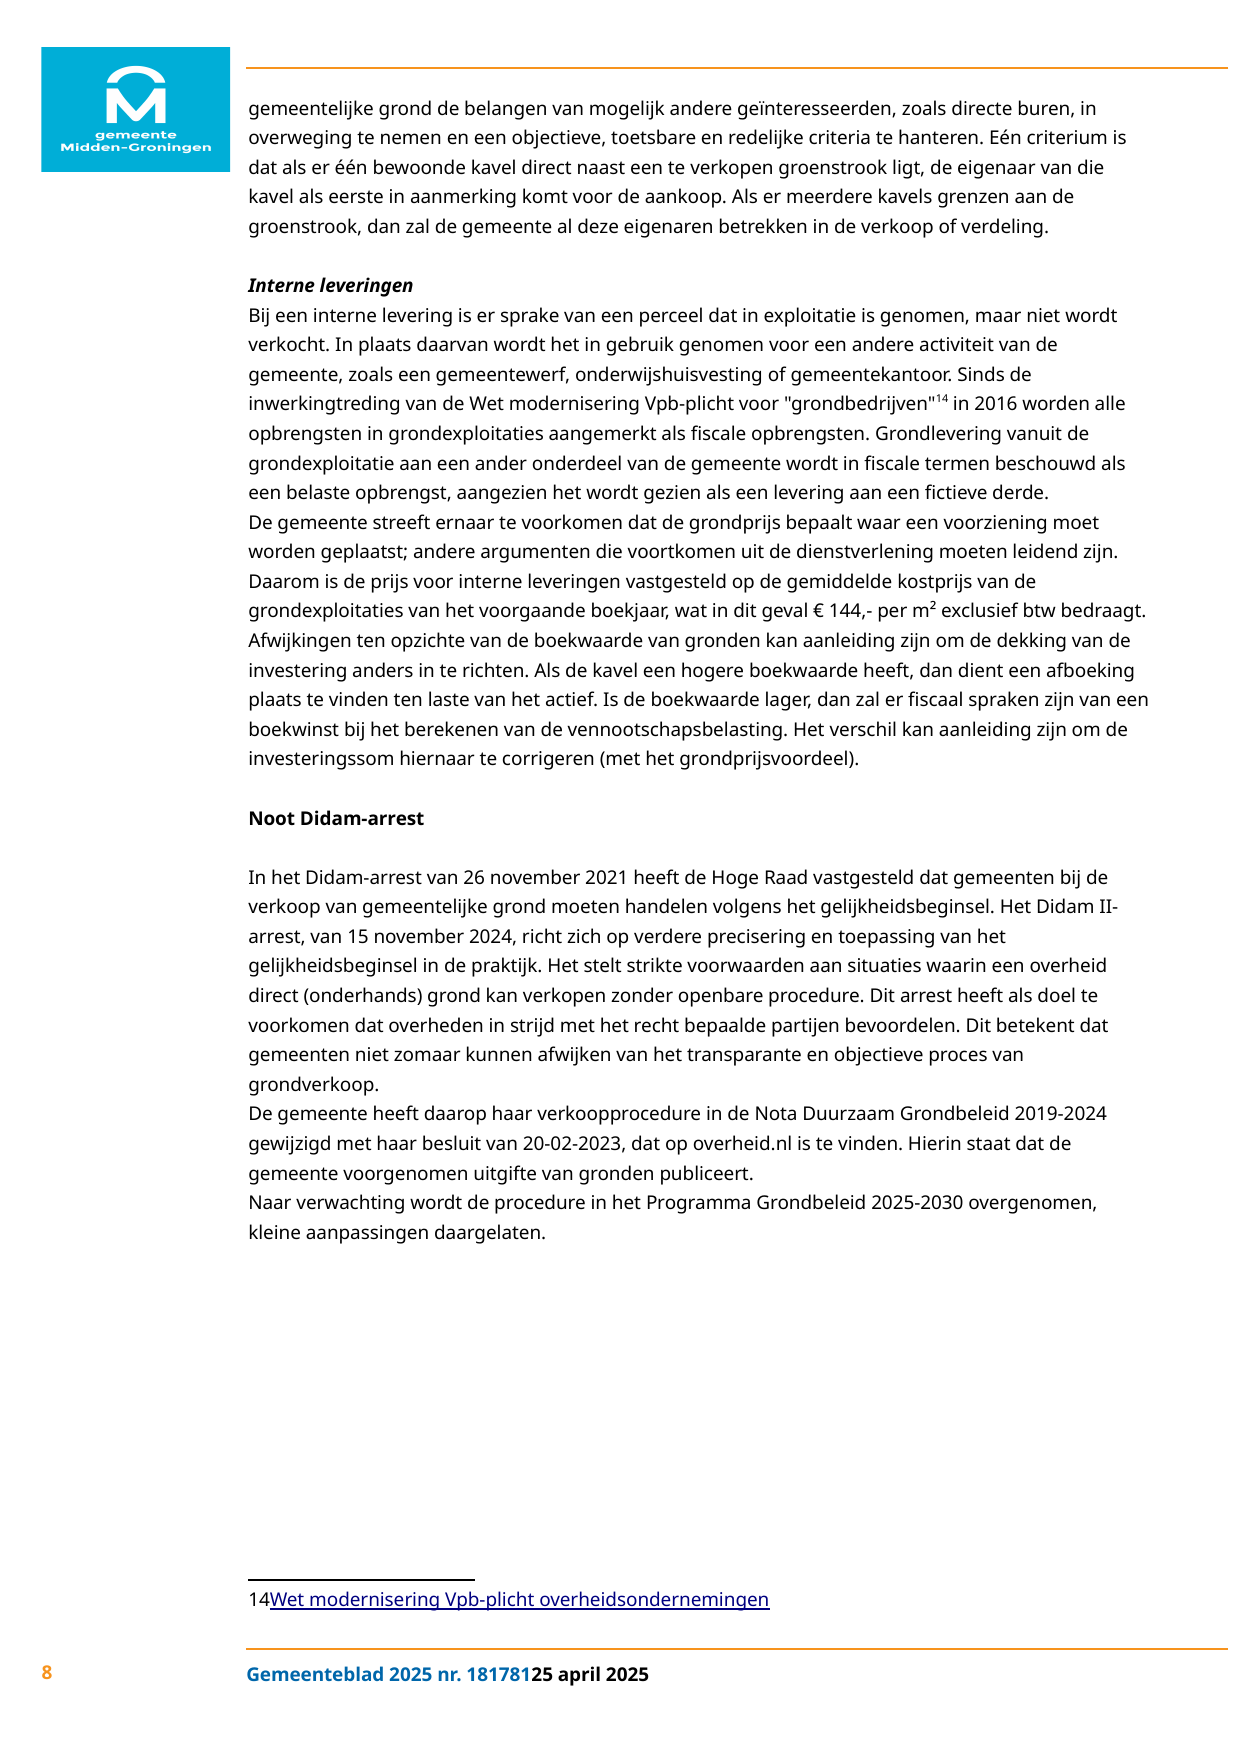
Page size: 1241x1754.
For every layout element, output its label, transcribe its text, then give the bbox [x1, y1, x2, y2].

text Interne leveringen [248, 272, 1152, 298]
text Wet modernisering Vpb-plicht overheidsondernemingen [248, 1586, 1152, 1612]
text gemeentelijke grond de belangen van mogelijk andere geïnteresseerden, zoals directe buren, in overweging te nemen en een objectieve, toetsbare en redelijke criteria te hanteren. Eén criterium is dat als er één bewoonde kavel direct naast een te verkopen groenstrook ligt, de eigenaar van die kavel als eerste in aanmerking komt voor de aankoop. Als er meerdere kavels grenzen aan de groenstrook, dan zal de gemeente al deze eigenaren betrekken in de verkoop of verdeling. [248, 95, 1152, 239]
text Noot Didam-arrest [248, 805, 1152, 831]
text De gemeente heeft daarop haar verkoopprocedure in de Nota Duurzaam Grondbeleid 2019-2024 gewijzigd met haar besluit van 20-02-2023, dat op overheid.nl is te vinden. Hierin staat dat de gemeente voorgenomen uitgifte van gronden publiceert. [248, 1101, 1152, 1186]
text In het Didam-arrest van 26 november 2021 heeft de Hoge Raad vastgesteld dat gemeenten bij de verkoop van gemeentelijke grond moeten handelen volgens het gelijkheidsbeginsel. Het Didam II-arrest, van 15 november 2024, richt zich op verdere precisering en toepassing van het gelijkheidsbeginsel in de praktijk. Het stelt strikte voorwaarden aan situaties waarin een overheid direct (onderhands) grond kan verkopen zonder openbare procedure. Dit arrest heeft als doel te voorkomen dat overheden in strijd met het recht bepaalde partijen bevoordelen. Dit betekent dat gemeenten niet zomaar kunnen afwijken van het transparante en objectieve proces van grondverkoop. [248, 864, 1152, 1097]
text Naar verwachting wordt de procedure in het Programma Grondbeleid 2025-2030 overgenomen, kleine aanpassingen daargelaten. [248, 1189, 1152, 1245]
picture [107, 89, 165, 122]
text De gemeente streeft ernaar te voorkomen dat de grondprijs bepaalt waar een voorziening moet worden geplaatst; andere argumenten die voortkomen uit de dienstverlening moeten leidend zijn. Daarom is de prijs voor interne leveringen vastgesteld op de gemiddelde kostprijs van de grondexploitaties van het voorgaande boekjaar, wat in dit geval € 144,- per m² exclusief btw bedraagt. [248, 509, 1152, 623]
text Bij een interne levering is er sprake van een perceel dat in exploitatie is genomen, maar niet wordt verkocht. In plaats daarvan wordt het in gebruik genomen voor een andere activiteit van de gemeente, zoals een gemeentewerf, onderwijshuisvesting of gemeentekantoor. Sinds de inwerkingtreding van de Wet modernisering Vpb-plicht voor "grondbedrijven" in 2016 worden alle opbrengsten in grondexploitaties aangemerkt als fiscale opbrengsten. Grondlevering vanuit de grondexploitatie aan een ander onderdeel van de gemeente wordt in fiscale termen beschouwd als een belaste opbrengst, aangezien het wordt gezien als een levering aan een fictieve derde. [248, 302, 1152, 505]
picture [184, 146, 190, 153]
picture [108, 66, 164, 82]
text Afwijkingen ten opzichte van de boekwaarde van gronden kan aanleiding zijn om de dekking van de investering anders in te richten. Als de kavel een hogere boekwaarde heeft, dan dient een afboeking plaats te vinden ten laste van het actief. Is de boekwaarde lager, dan zal er fiscaal spraken zijn van een boekwinst bij het berekenen van de vennootschapsbelasting. Het verschil kan aanleiding zijn om de investeringssom hiernaar te corrigeren (met het grondprijsvoordeel). [248, 627, 1152, 771]
